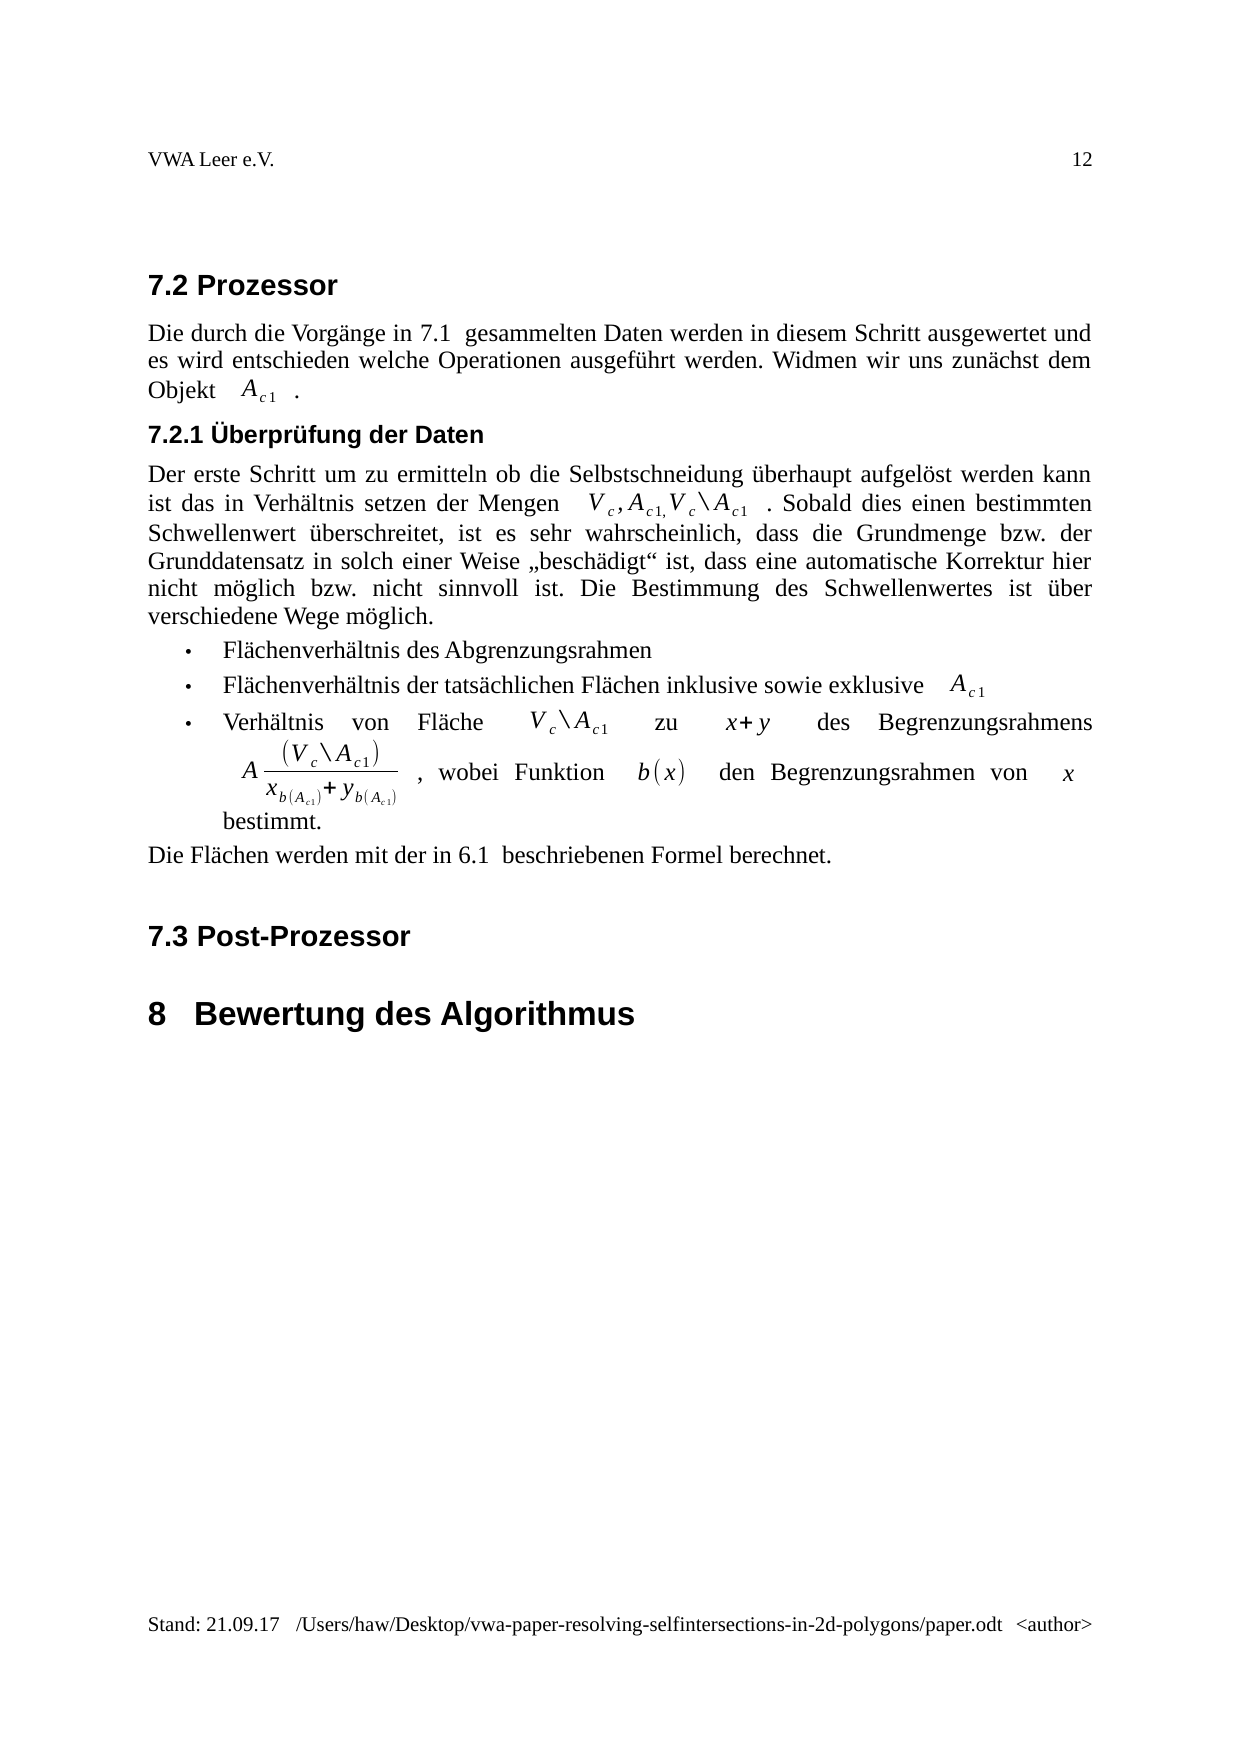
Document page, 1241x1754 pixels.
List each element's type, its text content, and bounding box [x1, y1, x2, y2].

subtitle Überprüfung der Daten [148, 420, 1093, 448]
list Flächenverhältnis der tatsächlichen Flächen inklusive sowie exklusive [185, 669, 1093, 701]
text Die Flächen werden mit der in 6.1 beschriebenen Formel berechnet. [148, 841, 1093, 868]
list Flächenverhältnis des Abgrenzungsrahmen [185, 636, 1093, 663]
list Verhältnis von Fläche zu des Begrenzungsrahmens , wobei Funktion den Begrenzungsrahmen von bestimmt. [185, 707, 1093, 835]
subtitle Post-Prozessor [148, 920, 1093, 953]
subtitle Prozessor [148, 268, 1093, 301]
text Der erste Schritt um zu ermitteln ob die Selbstschneidung überhaupt aufgelöst werden kann ist das in Verhältnis setzen der Mengen . Sobald dies einen bestimmten Schwellenwert überschreitet, ist es sehr wahrscheinlich, dass die Grundmenge bzw. der Grunddatensatz in solch einer Weise „beschädigt“ ist, dass eine automatische Korrektur hier nicht möglich bzw. nicht sinnvoll ist. Die Bestimmung des Schwellenwertes ist über verschiedene Wege möglich. [148, 460, 1093, 630]
subtitle Bewertung des Algorithmus [148, 995, 1093, 1032]
text Die durch die Vorgänge in 7.1 gesammelten Daten werden in diesem Schritt ausgewertet und es wird entschieden welche Operationen ausgeführt werden. Widmen wir uns zunächst dem Objekt . [148, 319, 1093, 406]
